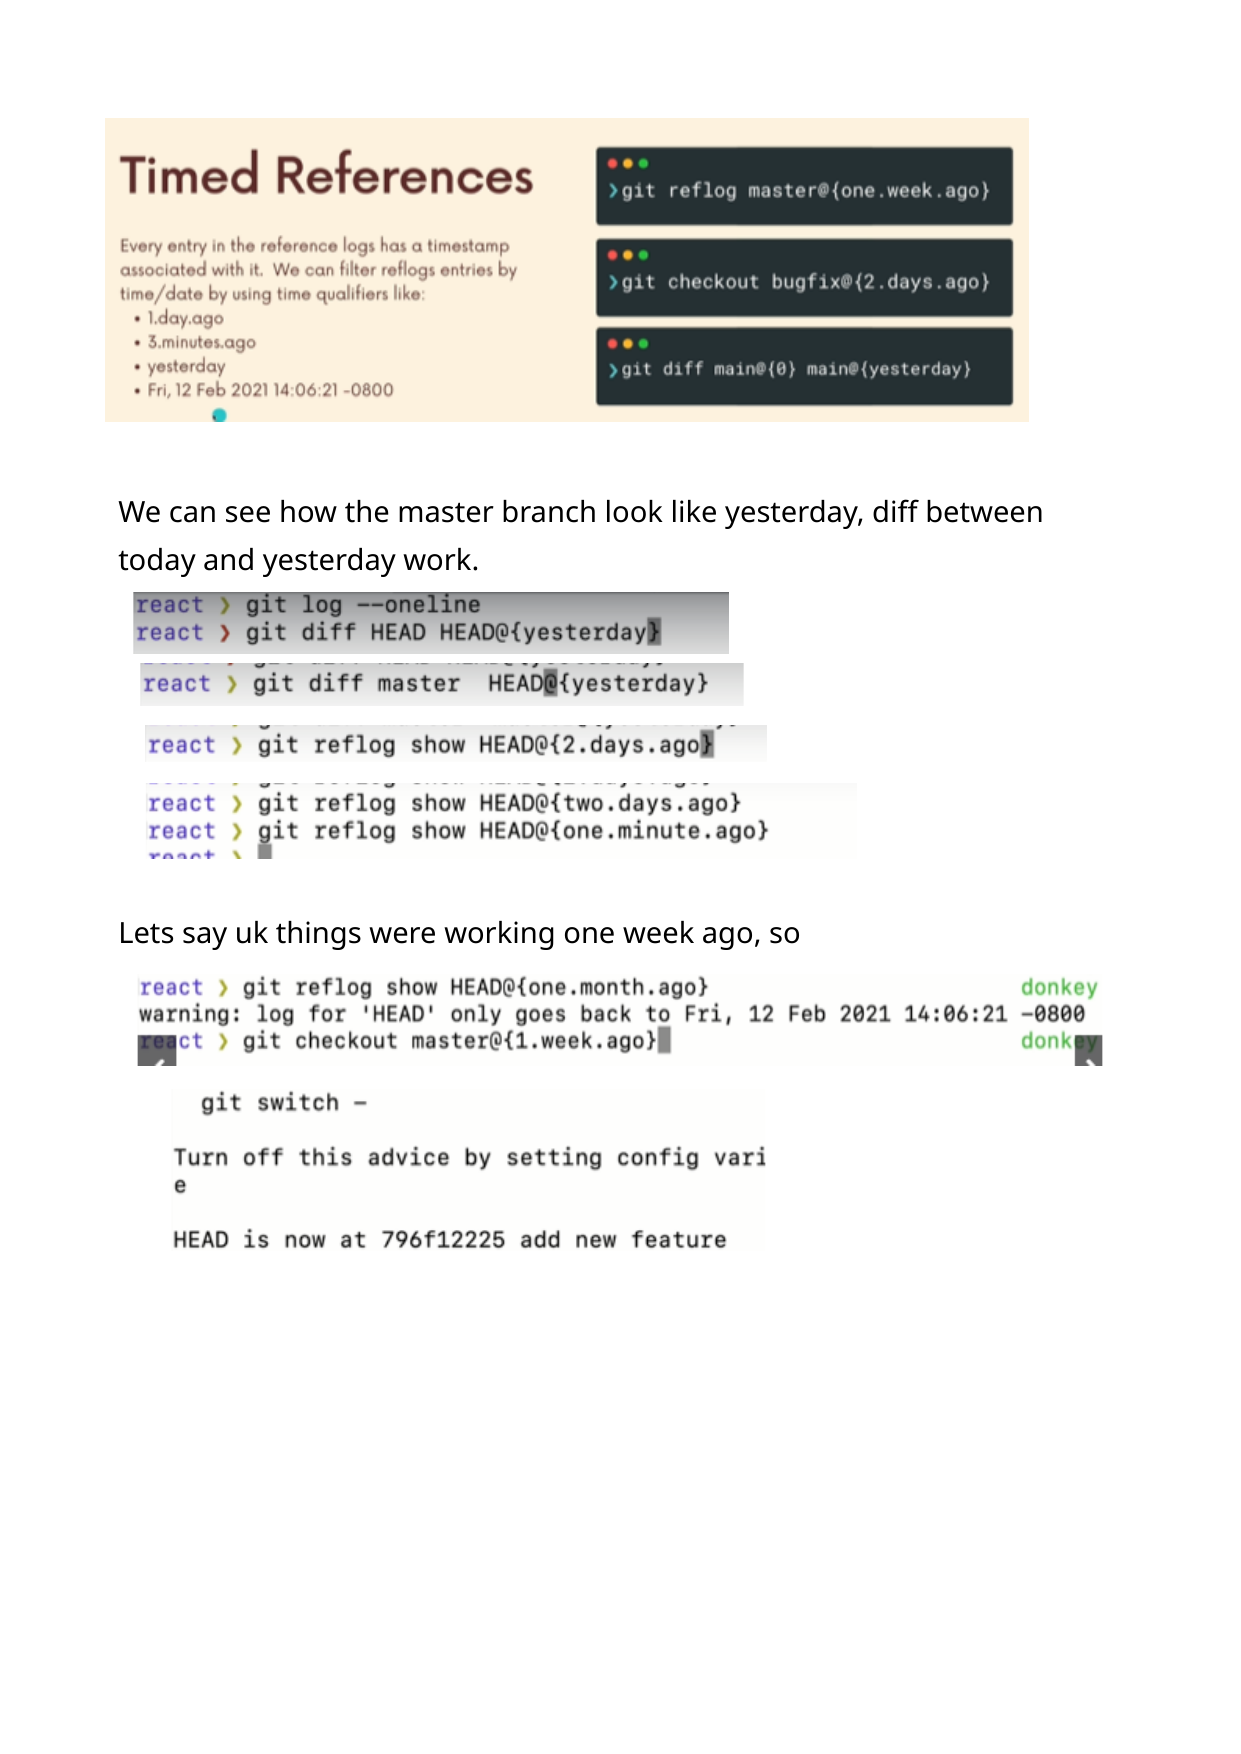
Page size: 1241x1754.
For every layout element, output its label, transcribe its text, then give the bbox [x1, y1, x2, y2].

picture [145, 725, 767, 762]
text Lets say uk things were working one week ago, so [118, 912, 1122, 952]
picture [137, 974, 1103, 1066]
picture [145, 783, 857, 859]
picture [105, 118, 1029, 422]
picture [171, 1089, 766, 1251]
picture [133, 592, 729, 654]
text We can see how the master branch look like yesterday, diff between today and yesterday work. [118, 491, 1122, 579]
picture [140, 663, 744, 706]
